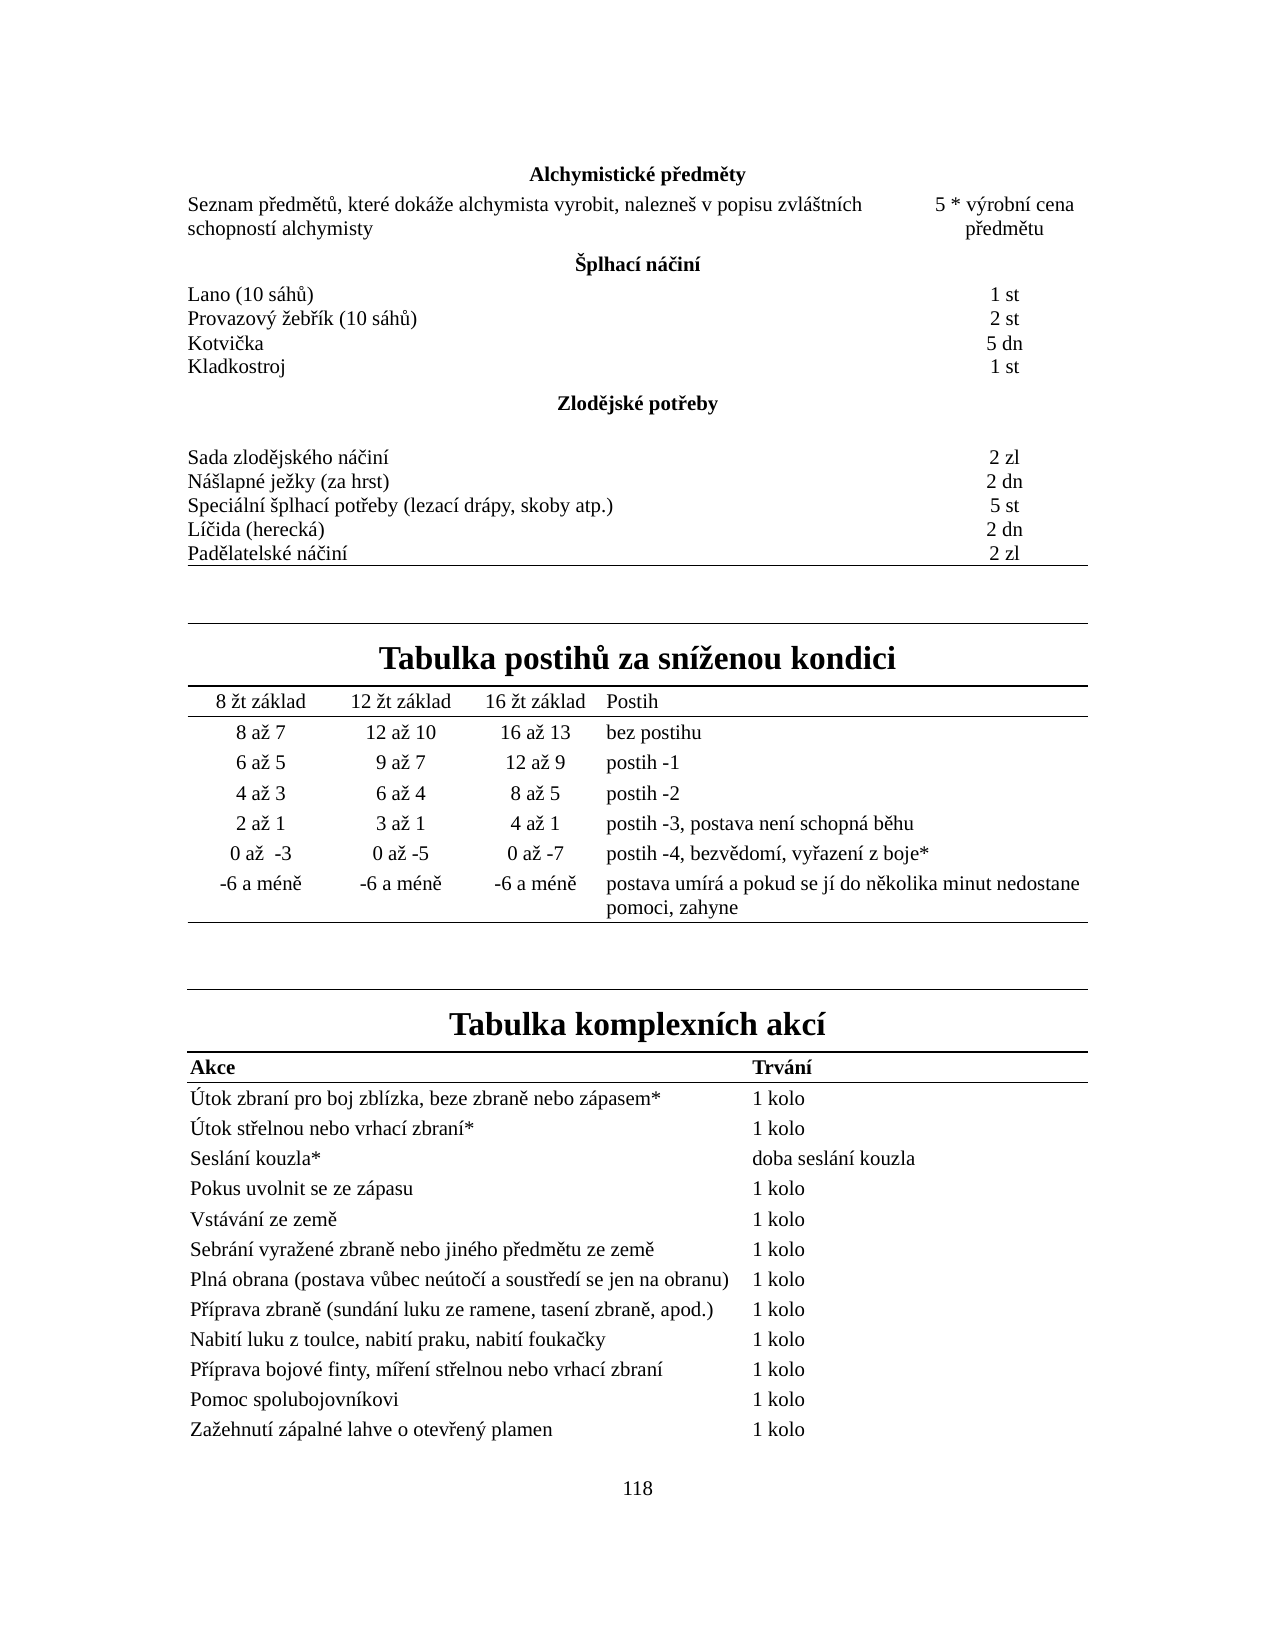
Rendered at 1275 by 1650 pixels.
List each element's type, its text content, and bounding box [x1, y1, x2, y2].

table_cell 5 st [921, 493, 1087, 517]
table_cell Alchymistické předměty [188, 150, 1087, 192]
table_cell 12 až 10 [334, 717, 467, 747]
table_cell Pokus uvolnit se ze zápasu [187, 1173, 749, 1203]
table_cell 0 až -7 [468, 838, 603, 868]
table_cell Provazový žebřík (10 sáhů) [188, 306, 921, 330]
table_cell 1 kolo [749, 1294, 1088, 1324]
table_header Tabulka postihů za sníženou kondici [188, 624, 1087, 685]
table_cell Seslání kouzla* [187, 1143, 749, 1173]
table_cell 2 až 1 [188, 808, 334, 838]
table_cell doba seslání kouzla [749, 1143, 1088, 1173]
table_cell 2 zl [921, 445, 1087, 469]
table_cell [188, 421, 921, 445]
table_cell 0 až -5 [334, 838, 467, 868]
table_cell 6 až 5 [188, 747, 334, 777]
table_cell 1 kolo [749, 1113, 1088, 1143]
table_cell Zlodějské potřeby [188, 379, 1087, 421]
table_cell 12 až 9 [468, 747, 603, 777]
table_cell 1 st [921, 282, 1087, 306]
table_cell Sebrání vyražené zbraně nebo jiného předmětu ze země [187, 1234, 749, 1264]
table_cell bez postihu [603, 717, 1087, 747]
table_cell postih -2 [603, 778, 1087, 807]
table_cell Útok střelnou nebo vrhací zbraní* [187, 1113, 749, 1143]
table_cell 1 st [921, 355, 1087, 378]
table_cell 9 až 7 [334, 747, 467, 777]
table_cell Vstávání ze země [187, 1204, 749, 1233]
table_cell Příprava zbraně (sundání luku ze ramene, tasení zbraně, apod.) [187, 1294, 749, 1324]
table_cell 4 až 1 [468, 808, 603, 838]
table_cell Líčida (herecká) [188, 517, 921, 541]
table_cell Zažehnutí zápalné lahve o otevřený plamen [187, 1414, 749, 1444]
table_cell 2 st [921, 306, 1087, 330]
table_cell 8 až 5 [468, 778, 603, 807]
table_cell Kotvička [188, 330, 921, 354]
table_cell postava umírá a pokud se jí do několika minut nedostane pomoci, zahyne [603, 868, 1087, 922]
table_cell 0 až -3 [188, 838, 334, 868]
table_cell 1 kolo [749, 1264, 1088, 1294]
table_cell Útok zbraní pro boj zblízka, beze zbraně nebo zápasem* [187, 1083, 749, 1113]
table_cell 5 * výrobní cena předmětu [921, 192, 1087, 240]
table_cell 1 kolo [749, 1204, 1088, 1233]
table_cell 5 dn [921, 330, 1087, 354]
table_cell Kladkostroj [188, 355, 921, 378]
table_cell [921, 421, 1087, 445]
table_cell postih -3, postava není schopná běhu [603, 808, 1087, 838]
table_cell postih -4, bezvědomí, vyřazení z boje* [603, 838, 1087, 868]
table_cell 2 dn [921, 469, 1087, 493]
table_cell 1 kolo [749, 1083, 1088, 1113]
table_cell Akce [187, 1053, 749, 1082]
table_cell Seznam předmětů, které dokáže alchymista vyrobit, nalezneš v popisu zvláštních schopností alchymisty [188, 192, 921, 240]
table_cell 1 kolo [749, 1384, 1088, 1414]
table_cell 8 až 7 [188, 717, 334, 747]
table_cell 1 kolo [749, 1414, 1088, 1444]
table_cell Plná obrana (postava vůbec neútočí a soustředí se jen na obranu) [187, 1264, 749, 1294]
table_cell Trvání [749, 1053, 1088, 1082]
table_cell 1 kolo [749, 1354, 1088, 1384]
table_cell 16 až 13 [468, 717, 603, 747]
table_cell Nabití luku z toulce, nabití praku, nabití foukačky [187, 1324, 749, 1354]
table_cell Padělatelské náčiní [188, 541, 921, 565]
table_cell Postih [603, 687, 1087, 716]
table_cell 4 až 3 [188, 778, 334, 807]
table_cell -6 a méně [334, 868, 467, 922]
table_cell Šplhací náčiní [188, 240, 1087, 282]
table_cell 6 až 4 [334, 778, 467, 807]
table_cell Lano (10 sáhů) [188, 282, 921, 306]
table_cell 3 až 1 [334, 808, 467, 838]
table_cell Sada zlodějského náčiní [188, 445, 921, 469]
table_cell 1 kolo [749, 1324, 1088, 1354]
table_cell -6 a méně [188, 868, 334, 922]
table_cell 12 žt základ [334, 687, 467, 716]
table_cell -6 a méně [468, 868, 603, 922]
table_cell 8 žt základ [188, 687, 334, 716]
table_cell 2 dn [921, 517, 1087, 541]
table_cell Nášlapné ježky (za hrst) [188, 469, 921, 493]
table_cell Příprava bojové finty, míření střelnou nebo vrhací zbraní [187, 1354, 749, 1384]
table_cell Speciální šplhací potřeby (lezací drápy, skoby atp.) [188, 493, 921, 517]
table_cell Pomoc spolubojovníkovi [187, 1384, 749, 1414]
table_cell 1 kolo [749, 1234, 1088, 1264]
table_cell 16 žt základ [468, 687, 603, 716]
table_cell postih -1 [603, 747, 1087, 777]
table_cell 1 kolo [749, 1173, 1088, 1203]
table_cell 2 zl [921, 541, 1087, 565]
table_header Tabulka komplexních akcí [187, 990, 1088, 1051]
